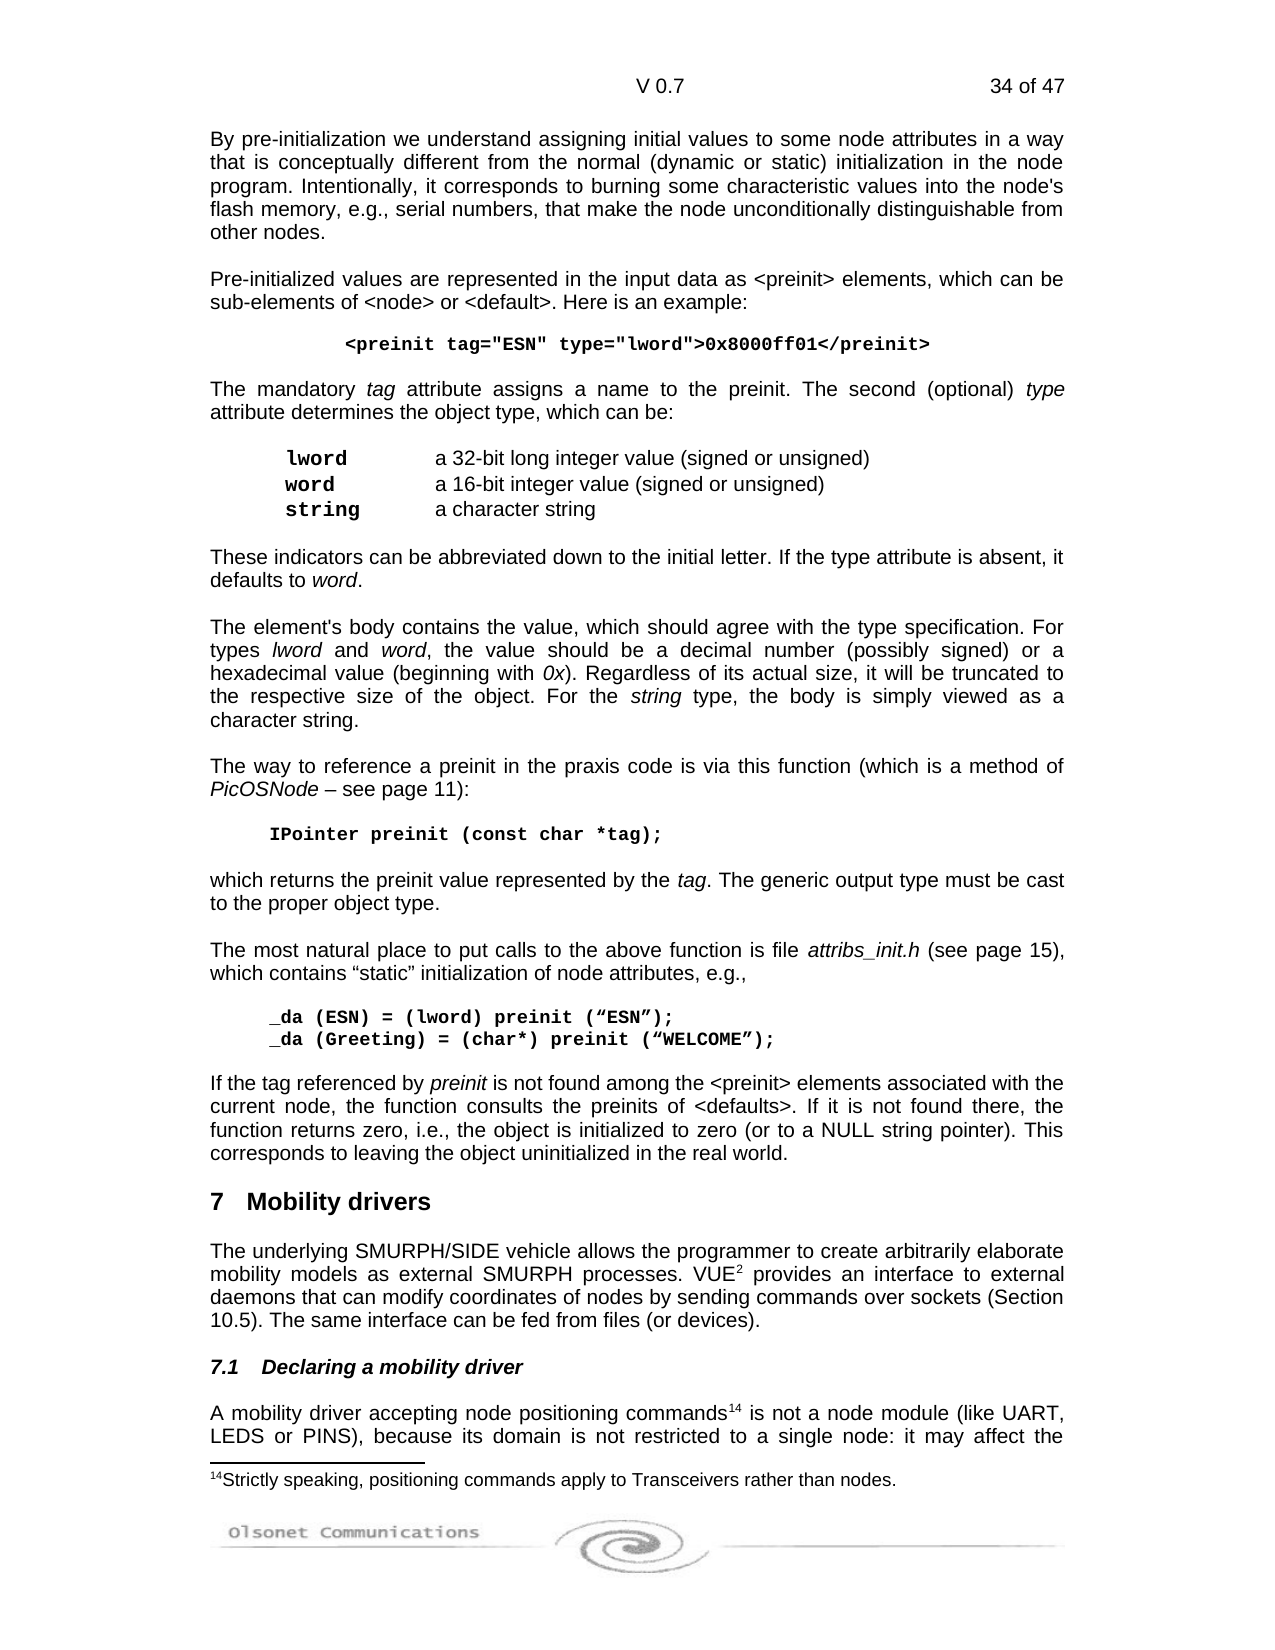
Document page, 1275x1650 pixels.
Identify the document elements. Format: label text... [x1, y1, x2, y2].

subtitle Mobility drivers [210, 1188, 1065, 1216]
text which returns the preinit value represented by the tag. The generic output type must be cast to the proper object type. [210, 869, 1065, 915]
text word a 16-bit integer value (signed or unsigned) [210, 472, 1065, 497]
text If the tag referenced by preinit is not found among the <preinit> elements associated with the current node, the function consults the preinits of <defaults>. If it is not found there, the function returns zero, i.e., the object is initialized to zero (or to a NULL string pointer). This corresponds to leaving the object uninitialized in the real world. [210, 1072, 1065, 1165]
text lword a 32-bit long integer value (signed or unsigned) [210, 447, 1065, 472]
text A mobility driver accepting node positioning commands is not a node module (like UART, LEDS or PINS), because its domain is not restricted to a single node: it may affect the [210, 1402, 1065, 1448]
text The most natural place to put calls to the above function is file attribs_init.h (see page 16), which contains “static” initialization of node attributes, e.g., [210, 938, 1065, 985]
text The underlying SMURPH/SIDE vehicle allows the programmer to create arbitrarily elaborate mobility models as external SMURPH processes. VUE2 provides an interface to external daemons that can modify coordinates of nodes by sending commands over sockets (Section 10.5). The same interface can be fed from files (or devices). [210, 1239, 1065, 1332]
text Pre-initialized values are represented in the input data as <preinit> elements, which can be sub-elements of <node> or <default>. Here is an example: [210, 267, 1065, 313]
text By pre-initialization we understand assigning initial values to some node attributes in a way that is conceptually different from the normal (dynamic or static) initialization in the node program. Intentionally, it corresponds to burning some characteristic values into the node's flash memory, e.g., serial numbers, that make the node unconditionally distinguishable from other nodes. [210, 128, 1065, 244]
text The mandatory tag attribute assigns a name to the preinit. The second (optional) type attribute determines the object type, which can be: [210, 377, 1065, 424]
text Strictly speaking, positioning commands apply to Transceivers rather than nodes. [210, 1469, 1065, 1490]
subtitle Declaring a mobility driver [210, 1355, 1065, 1378]
text <preinit tag="ESN" type="lword">0x8000ff01</preinit> [210, 335, 1065, 356]
text string a character string [210, 497, 1065, 522]
text The way to reference a preinit in the praxis code is via this function (which is a method of PicOSNode – see page 11): [210, 754, 1065, 801]
text _da (Greeting) = (char*) preinit (“WELCOME”); [269, 1029, 1065, 1051]
text These indicators can be abbreviated down to the initial letter. If the type attribute is absent, it defaults to word. [210, 546, 1065, 592]
text The element's body contains the value, which should agree with the type specification. For types lword and word, the value should be a decimal number (possibly signed) or a hexadecimal value (beginning with 0x). Regardless of its actual size, it will be truncated to the respective size of the object. For the string type, the body is simply viewed as a character string. [210, 615, 1065, 731]
text IPointer preinit (const char *tag); [269, 824, 1065, 846]
picture [210, 1504, 1065, 1596]
text _da (ESN) = (lword) preinit (“ESN”); [269, 1008, 1065, 1029]
